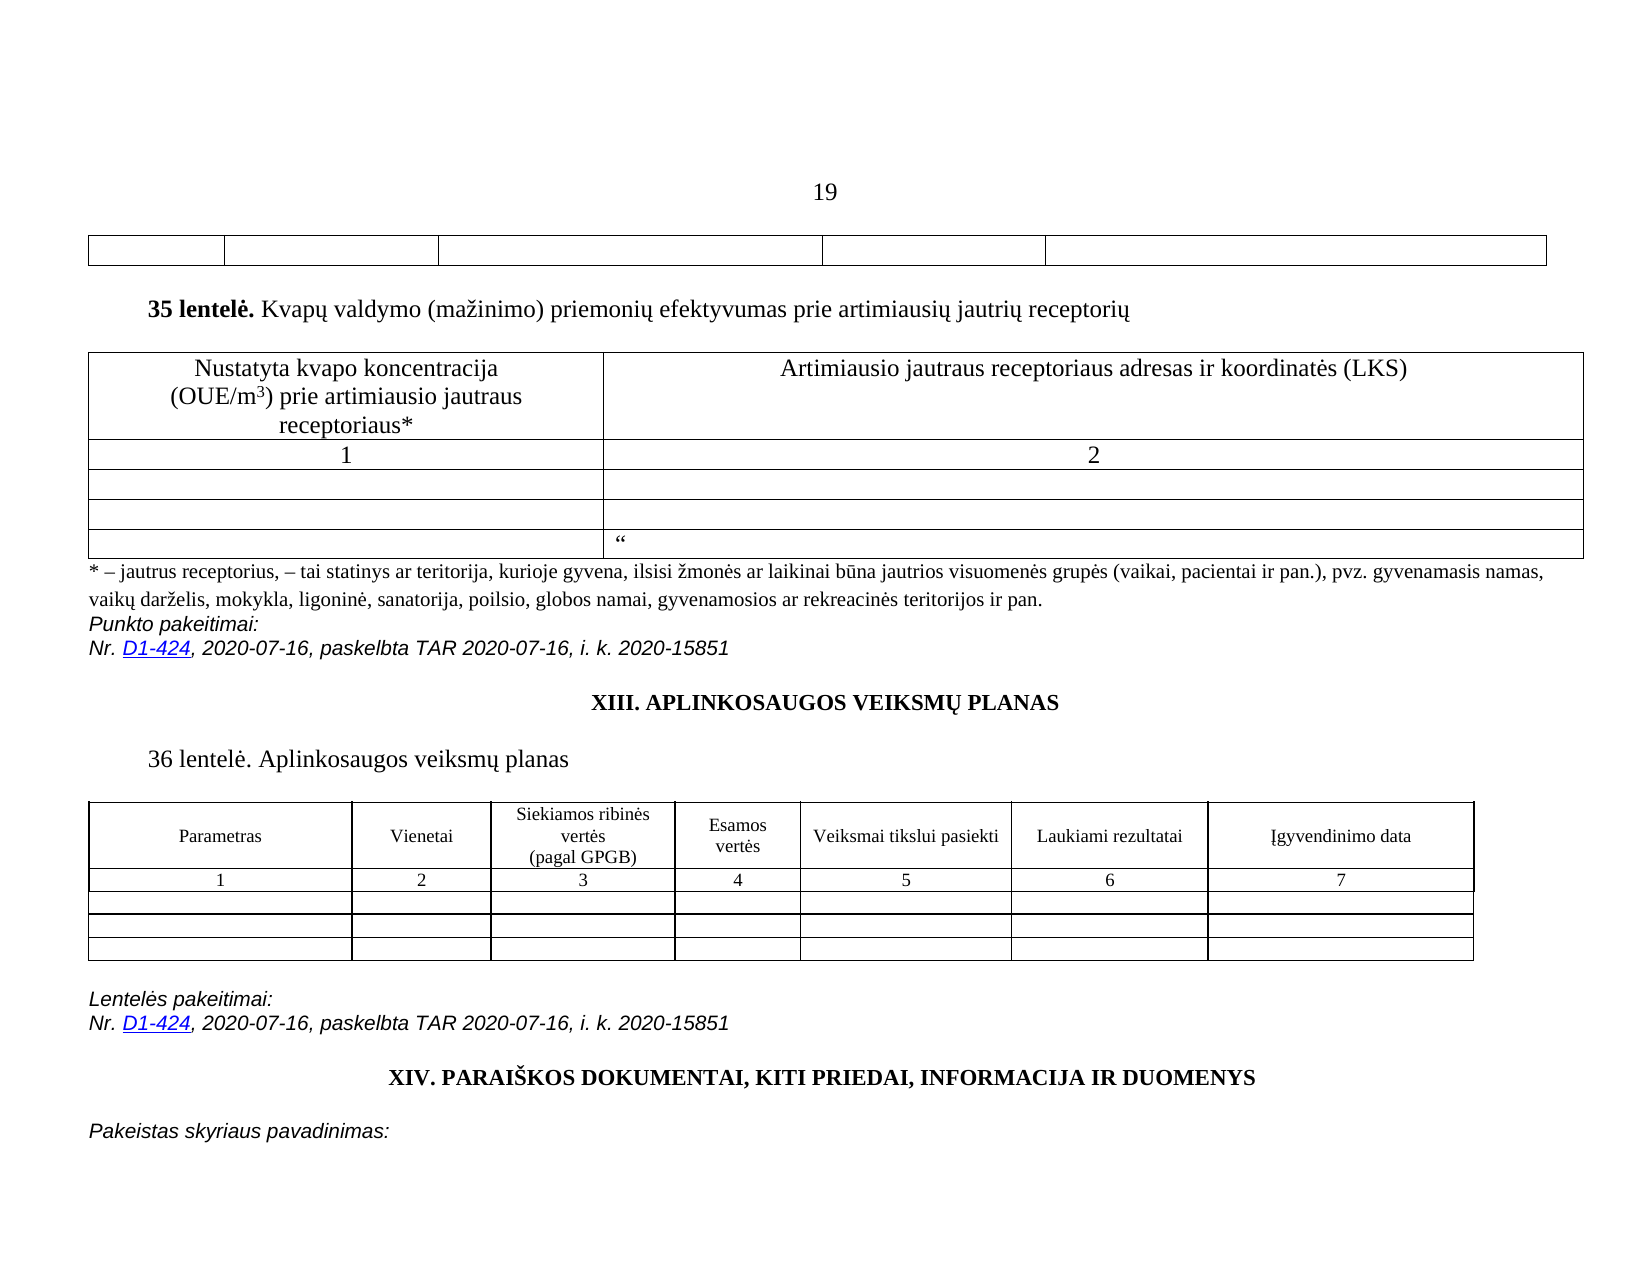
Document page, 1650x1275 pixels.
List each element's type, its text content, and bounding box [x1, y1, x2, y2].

table_cell [1012, 892, 1207, 913]
table_cell [89, 892, 351, 913]
table_cell [676, 938, 800, 959]
table_cell 5 [801, 869, 1011, 891]
table_cell [89, 530, 603, 558]
text Pakeistas skyriaus pavadinimas: [89, 1119, 1561, 1143]
table_cell 1 [90, 869, 351, 891]
text Lentelės pakeitimai: [89, 987, 1561, 1011]
text Punkto pakeitimai: [89, 612, 1561, 636]
table_cell [492, 892, 674, 913]
table_cell [353, 892, 490, 913]
table_header Vienetai [353, 803, 490, 868]
table_cell [1209, 938, 1473, 959]
table_header Esamos vertės [676, 803, 800, 868]
table_cell [676, 892, 800, 913]
table_cell [1012, 915, 1207, 936]
table_cell [801, 915, 1011, 936]
table_cell [823, 236, 1045, 264]
table_cell [1209, 892, 1473, 913]
table_cell [801, 892, 1011, 913]
table_cell [492, 938, 674, 959]
table_cell [353, 938, 490, 959]
table_cell 4 [676, 869, 800, 891]
table_cell 2 [353, 869, 490, 891]
table_cell [1012, 938, 1207, 959]
table_header Nustatyta kvapo koncentracija (OUE/m3) prie artimiausio jautraus receptoriaus* [89, 353, 603, 439]
table_cell 6 [1012, 869, 1207, 891]
text Nr. D1-424, 2020-07-16, paskelbta TAR 2020-07-16, i. k. 2020-15851 [89, 1011, 1561, 1035]
table_cell [89, 938, 351, 959]
table_header Įgyvendinimo data [1209, 803, 1473, 868]
table_header Laukiami rezultatai [1012, 803, 1207, 868]
table_cell 3 [492, 869, 674, 891]
text 35 lentelė. Kvapų valdymo (mažinimo) priemonių efektyvumas prie artimiausių jautrių receptorių [89, 294, 1561, 323]
table_cell [225, 236, 438, 264]
table_cell [604, 500, 1583, 528]
table_cell [439, 236, 822, 264]
table_cell “ [604, 530, 1583, 558]
table_cell 1 [89, 440, 603, 469]
table_cell [1209, 915, 1473, 936]
table_header Siekiamos ribinės vertės (pagal GPGB) [492, 803, 674, 868]
table_cell 2 [604, 440, 1583, 469]
text XIV. PARAIŠKOS DOKUMENTAI, KITI PRIEDAI, INFORMACIJA IR DUOMENYS [89, 1064, 1561, 1090]
text 36 lentelė. Aplinkosaugos veiksmų planas [89, 744, 1561, 773]
table_cell [676, 915, 800, 936]
table_cell 7 [1209, 869, 1473, 891]
text Nr. D1-424, 2020-07-16, paskelbta TAR 2020-07-16, i. k. 2020-15851 [89, 636, 1561, 660]
table_cell [492, 915, 674, 936]
table_cell [89, 915, 351, 936]
table_cell [1046, 236, 1546, 264]
table_cell [89, 500, 603, 528]
table_cell [89, 236, 224, 264]
table_cell [353, 915, 490, 936]
table_header Veiksmai tikslui pasiekti [801, 803, 1011, 868]
table_cell [89, 470, 603, 499]
table_cell [801, 938, 1011, 959]
table_header Parametras [90, 803, 351, 868]
table_cell [604, 470, 1583, 499]
text XIII. Aplinkosaugos veiksmų planas [89, 689, 1561, 715]
table_header Artimiausio jautraus receptoriaus adresas ir koordinatės (LKS) [604, 353, 1583, 439]
text * – jautrus receptorius, – tai statinys ar teritorija, kurioje gyvena, ilsisi žmonės ar laikinai būna jautrios visuomenės grupės (vaikai, pacientai ir pan.), pvz. gyvenamasis namas, vaikų darželis, mokykla, ligoninė, sanatorija, poilsio, globos namai, gyvenamosios ar rekreacinės teritorijos ir pan. [89, 559, 1561, 612]
